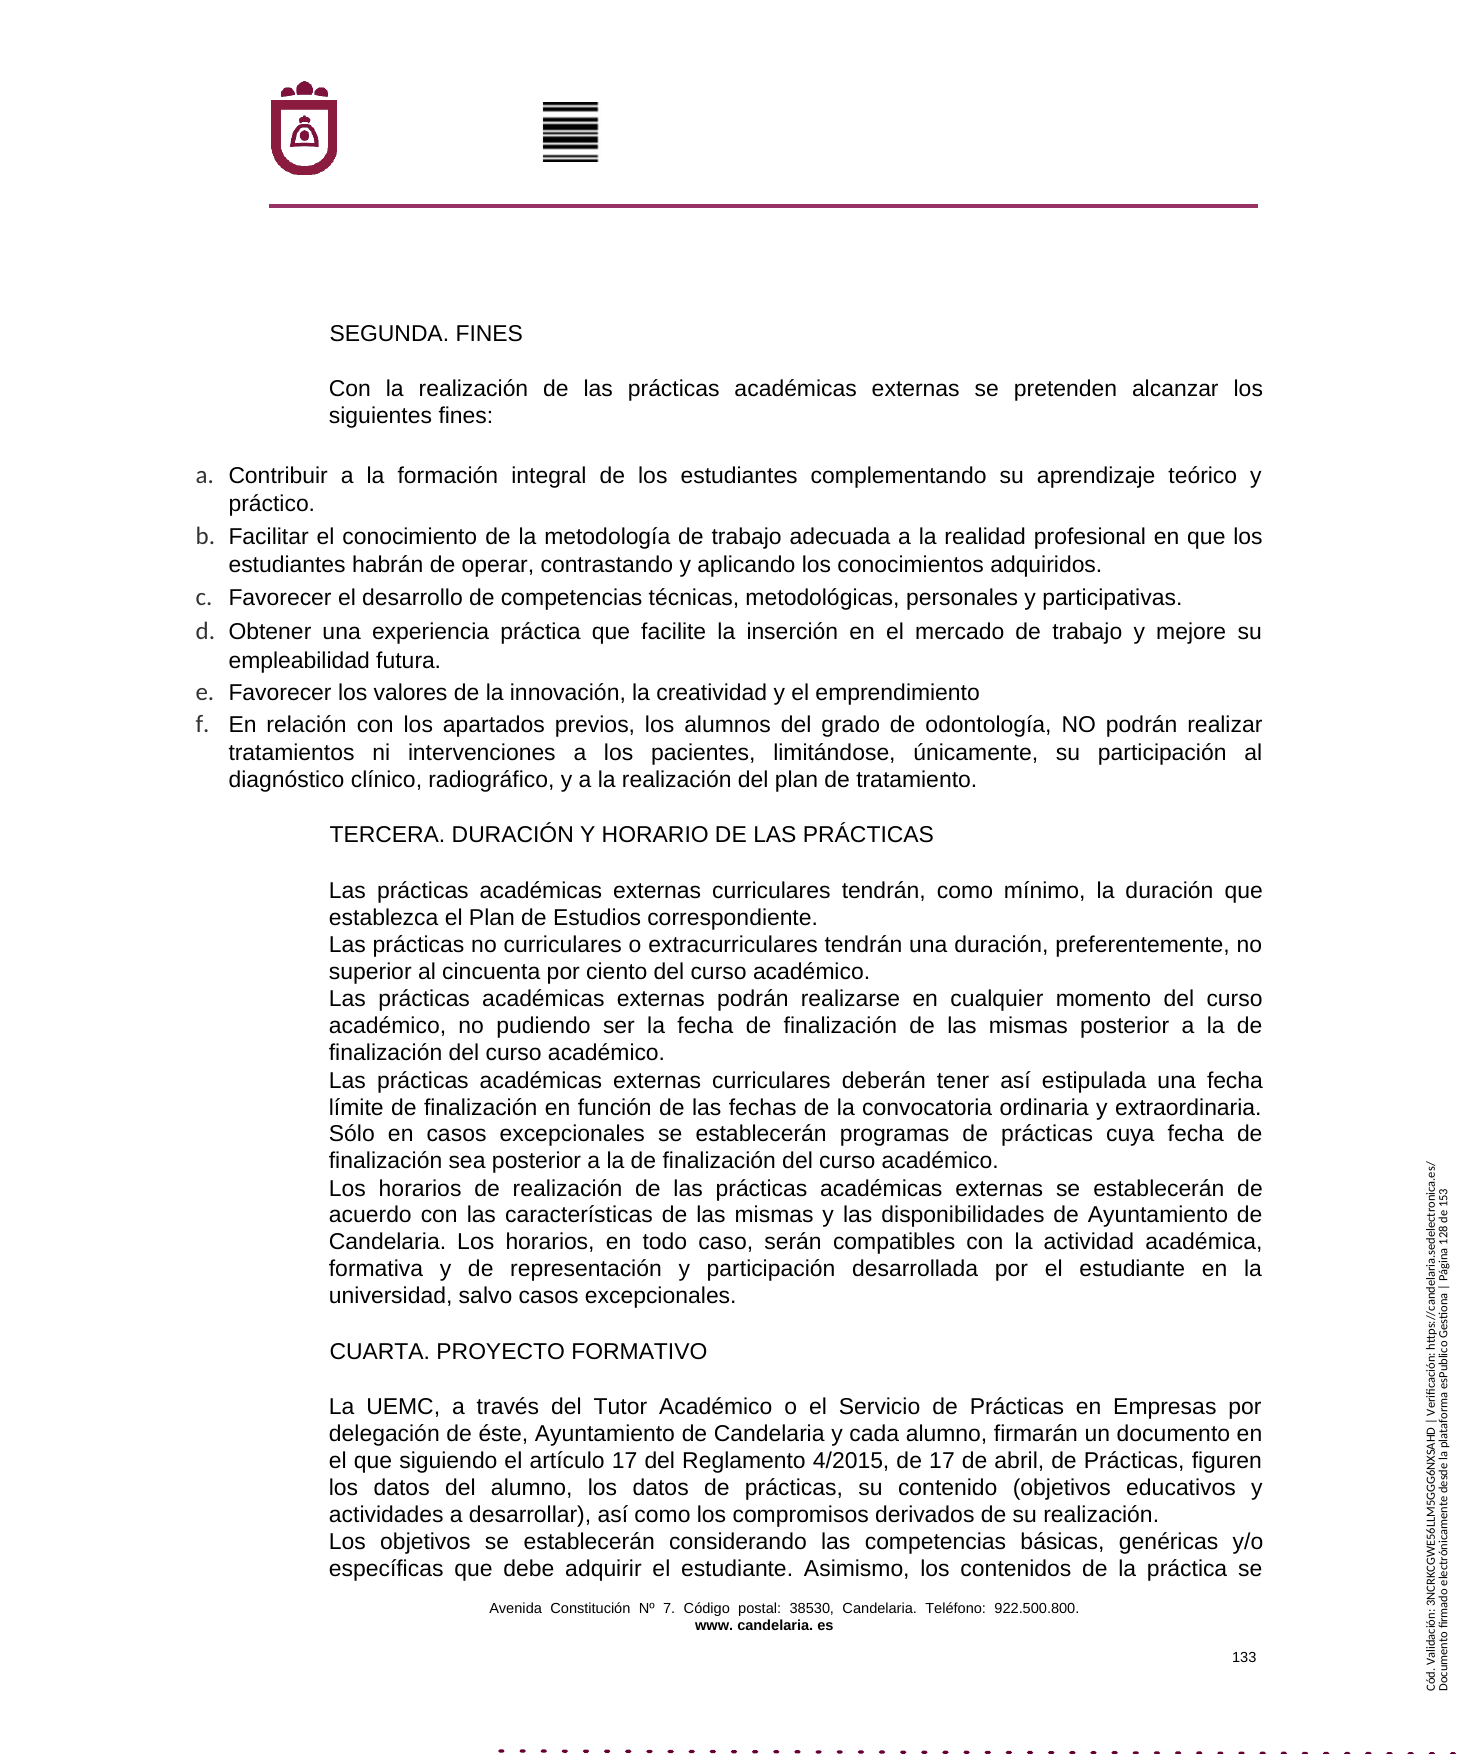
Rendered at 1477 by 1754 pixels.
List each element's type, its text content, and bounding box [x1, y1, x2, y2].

list Favorecer el desarrollo de competencias técnicas, metodológicas, personales y participativas. [195, 581, 1263, 612]
text Las prácticas no curriculares o extracurriculares tendrán una duración, preferentemente, no superior al cincuenta por ciento del curso académico. [329, 931, 1263, 984]
text Los objetivos se establecerán considerando las competencias básicas, genéricas y/o específicas que debe adquirir el estudiante. Asimismo, los contenidos de la práctica se [329, 1528, 1263, 1581]
text CUARTA. PROYECTO FORMATIVO [329, 1338, 1263, 1364]
list Obtener una experiencia práctica que facilite la inserción en el mercado de trabajo y mejore su empleabilidad futura. [195, 616, 1263, 673]
text La UEMC, a través del Tutor Académico o el Servicio de Prácticas en Empresas por delegación de éste, Ayuntamiento de Candelaria y cada alumno, firmarán un documento en el que siguiendo el artículo 17 del Reglamento 4/2015, de 17 de abril, de Prácticas, figuren los datos del alumno, los datos de prácticas, su contenido (objetivos educativos y actividades a desarrollar), así como los compromisos derivados de su realización. [329, 1393, 1263, 1527]
list Favorecer los valores de la innovación, la creatividad y el emprendimiento [195, 676, 1263, 707]
text Con la realización de las prácticas académicas externas se pretenden alcanzar los siguientes fines: [329, 375, 1263, 428]
text SEGUNDA. FINES [329, 319, 1263, 346]
list En relación con los apartados previos, los alumnos del grado de odontología, NO podrán realizar tratamientos ni intervenciones a los pacientes, limitándose, únicamente, su participación al diagnóstico clínico, radiográfico, y a la realización del plan de tratamiento. [195, 708, 1263, 792]
list Contribuir a la formación integral de los estudiantes complementando su aprendizaje teórico y práctico. [195, 459, 1263, 517]
text Los horarios de realización de las prácticas académicas externas se establecerán de acuerdo con las características de las mismas y las disponibilidades de Ayuntamiento de Candelaria. Los horarios, en todo caso, serán compatibles con la actividad académica, formativa y de representación y participación desarrollada por el estudiante en la universidad, salvo casos excepcionales. [329, 1174, 1263, 1308]
text Las prácticas académicas externas curriculares tendrán, como mínimo, la duración que establezca el Plan de Estudios correspondiente. [329, 877, 1263, 930]
text Las prácticas académicas externas podrán realizarse en cualquier momento del curso académico, no pudiendo ser la fecha de finalización de las mismas posterior a la de finalización del curso académico. [329, 985, 1263, 1066]
text Las prácticas académicas externas curriculares deberán tener así estipulada una fecha límite de finalización en función de las fechas de la convocatoria ordinaria y extraordinaria. Sólo en casos excepcionales se establecerán programas de prácticas cuya fecha de finalización sea posterior a la de finalización del curso académico. [329, 1067, 1263, 1173]
list Facilitar el conocimiento de la metodología de trabajo adecuada a la realidad profesional en que los estudiantes habrán de operar, contrastando y aplicando los conocimientos adquiridos. [195, 520, 1263, 578]
text TERCERA. DURACIÓN Y HORARIO DE LAS PRÁCTICAS [329, 821, 1263, 848]
